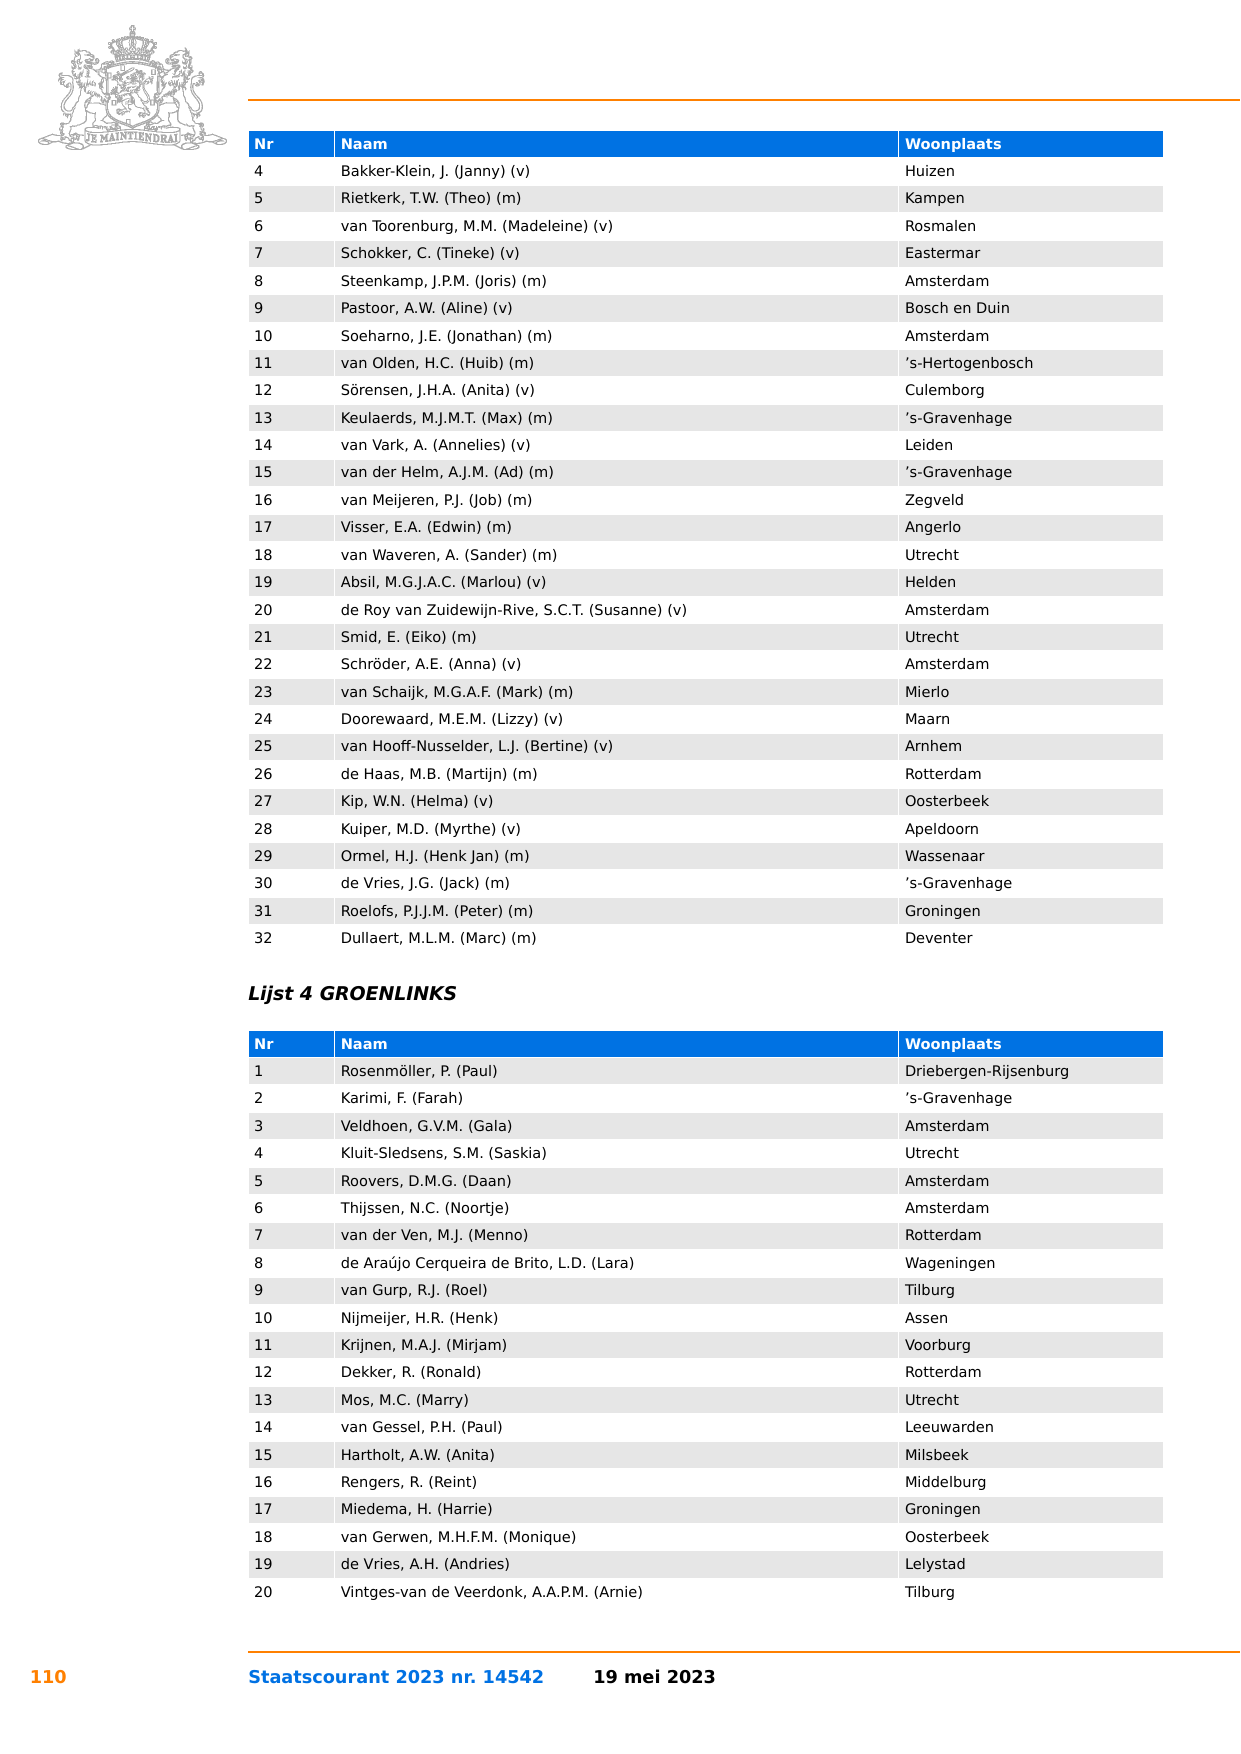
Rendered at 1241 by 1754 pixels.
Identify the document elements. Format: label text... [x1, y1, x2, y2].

table_cell Rotterdam [899, 1223, 1163, 1249]
table_cell Thijssen, N.C. (Noortje) [335, 1195, 898, 1222]
table_cell Groningen [899, 1497, 1163, 1523]
table_cell 28 [249, 816, 334, 842]
table_cell 14 [249, 432, 334, 459]
table_cell Bakker-Klein, J. (Janny) (v) [335, 158, 898, 185]
table_cell ’s-Gravenhage [899, 1086, 1163, 1112]
table_cell 2 [249, 1086, 334, 1112]
table_cell 11 [249, 1332, 334, 1358]
table_cell 12 [249, 378, 334, 404]
table_cell Arnhem [899, 734, 1163, 760]
table_cell 32 [249, 925, 334, 952]
table_cell Voorburg [899, 1332, 1163, 1358]
table_cell Lelystad [899, 1551, 1163, 1578]
table_header Nr [249, 1031, 334, 1057]
table_cell Utrecht [899, 1387, 1163, 1413]
table_cell 20 [249, 597, 334, 623]
table_cell Nijmeijer, H.R. (Henk) [335, 1305, 898, 1331]
table_cell Zegveld [899, 487, 1163, 513]
table_cell Doorewaard, M.E.M. (Lizzy) (v) [335, 706, 898, 733]
table_cell 17 [249, 1497, 334, 1523]
table_cell 12 [249, 1360, 334, 1386]
table_cell Tilburg [899, 1579, 1163, 1605]
table_cell 18 [249, 1524, 334, 1550]
table_cell Absil, M.G.J.A.C. (Marlou) (v) [335, 569, 898, 596]
table_cell Dekker, R. (Ronald) [335, 1360, 898, 1386]
table_cell 29 [249, 843, 334, 869]
table_cell van Gerwen, M.H.F.M. (Monique) [335, 1524, 898, 1550]
table_cell Roelofs, P.J.J.M. (Peter) (m) [335, 898, 898, 924]
table_cell Amsterdam [899, 1168, 1163, 1194]
table_cell Rosmalen [899, 213, 1163, 239]
table_cell Rengers, R. (Reint) [335, 1469, 898, 1496]
table_cell 14 [249, 1414, 334, 1441]
table_cell 13 [249, 1387, 334, 1413]
table_cell 7 [249, 1223, 334, 1249]
subtitle Lijst 4 GROENLINKS [248, 983, 1163, 1005]
table_cell Kip, W.N. (Helma) (v) [335, 789, 898, 815]
table_cell 6 [249, 1195, 334, 1222]
table_cell Utrecht [899, 1140, 1163, 1167]
table_cell Karimi, F. (Farah) [335, 1086, 898, 1112]
table_header Woonplaats [899, 1031, 1163, 1057]
table_cell Milsbeek [899, 1442, 1163, 1468]
table_cell Rotterdam [899, 761, 1163, 787]
table_cell 10 [249, 1305, 334, 1331]
table_cell Culemborg [899, 378, 1163, 404]
table_cell Steenkamp, J.P.M. (Joris) (m) [335, 268, 898, 294]
table_cell Schokker, C. (Tineke) (v) [335, 241, 898, 267]
table_cell Middelburg [899, 1469, 1163, 1496]
table_cell 16 [249, 1469, 334, 1496]
table_cell 27 [249, 789, 334, 815]
table_cell van Gessel, P.H. (Paul) [335, 1414, 898, 1441]
table_cell 9 [249, 295, 334, 322]
table_cell 7 [249, 241, 334, 267]
table_cell Driebergen-Rijsenburg [899, 1058, 1163, 1084]
table_cell de Haas, M.B. (Martijn) (m) [335, 761, 898, 787]
table_cell Utrecht [899, 542, 1163, 568]
table_cell 31 [249, 898, 334, 924]
table_cell Deventer [899, 925, 1163, 952]
table_cell Assen [899, 1305, 1163, 1331]
table_cell Hartholt, A.W. (Anita) [335, 1442, 898, 1468]
table_cell Oosterbeek [899, 1524, 1163, 1550]
picture [38, 25, 227, 150]
table_cell ’s-Gravenhage [899, 405, 1163, 431]
table_cell van Schaijk, M.G.A.F. (Mark) (m) [335, 679, 898, 705]
table_cell Roovers, D.M.G. (Daan) [335, 1168, 898, 1194]
table_cell Leiden [899, 432, 1163, 459]
table_cell Oosterbeek [899, 789, 1163, 815]
table_cell 15 [249, 1442, 334, 1468]
table_cell Groningen [899, 898, 1163, 924]
table_header Naam [335, 1031, 898, 1057]
table_cell Mierlo [899, 679, 1163, 705]
table_cell Leeuwarden [899, 1414, 1163, 1441]
table_cell de Araújo Cerqueira de Brito, L.D. (Lara) [335, 1250, 898, 1276]
table_cell 6 [249, 213, 334, 239]
table_cell van Toorenburg, M.M. (Madeleine) (v) [335, 213, 898, 239]
table_cell Amsterdam [899, 323, 1163, 349]
table_cell 25 [249, 734, 334, 760]
table_cell Huizen [899, 158, 1163, 185]
table_cell van Olden, H.C. (Huib) (m) [335, 350, 898, 376]
table_cell van Vark, A. (Annelies) (v) [335, 432, 898, 459]
table_cell Wassenaar [899, 843, 1163, 869]
table_cell Sörensen, J.H.A. (Anita) (v) [335, 378, 898, 404]
table_cell 21 [249, 624, 334, 650]
table_cell Amsterdam [899, 268, 1163, 294]
table_header Nr [249, 131, 334, 157]
table_cell Schröder, A.E. (Anna) (v) [335, 651, 898, 678]
table_cell Smid, E. (Eiko) (m) [335, 624, 898, 650]
table_cell 15 [249, 460, 334, 486]
table_cell Kluit-Sledsens, S.M. (Saskia) [335, 1140, 898, 1167]
table_cell 23 [249, 679, 334, 705]
table_cell Amsterdam [899, 1113, 1163, 1139]
table_cell Mos, M.C. (Marry) [335, 1387, 898, 1413]
table_cell Krijnen, M.A.J. (Mirjam) [335, 1332, 898, 1358]
table_cell Helden [899, 569, 1163, 596]
table_cell Kampen [899, 186, 1163, 212]
table_cell de Vries, A.H. (Andries) [335, 1551, 898, 1578]
table_cell 16 [249, 487, 334, 513]
table_cell 30 [249, 871, 334, 897]
table_cell Maarn [899, 706, 1163, 733]
table_cell 8 [249, 268, 334, 294]
table_cell 24 [249, 706, 334, 733]
table_cell Vintges-van de Veerdonk, A.A.P.M. (Arnie) [335, 1579, 898, 1605]
table_cell 18 [249, 542, 334, 568]
table_cell Bosch en Duin [899, 295, 1163, 322]
table_cell van Waveren, A. (Sander) (m) [335, 542, 898, 568]
table_cell de Roy van Zuidewijn-Rive, S.C.T. (Susanne) (v) [335, 597, 898, 623]
table_cell van der Ven, M.J. (Menno) [335, 1223, 898, 1249]
table_cell 5 [249, 1168, 334, 1194]
table_cell 8 [249, 1250, 334, 1276]
table_cell Amsterdam [899, 597, 1163, 623]
table_cell 19 [249, 1551, 334, 1578]
table_header Naam [335, 131, 898, 157]
table_cell 22 [249, 651, 334, 678]
table_cell Rotterdam [899, 1360, 1163, 1386]
table_cell van Hooff-Nusselder, L.J. (Bertine) (v) [335, 734, 898, 760]
table_cell Rosenmöller, P. (Paul) [335, 1058, 898, 1084]
table_cell van der Helm, A.J.M. (Ad) (m) [335, 460, 898, 486]
table_cell 19 [249, 569, 334, 596]
table_cell ’s-Gravenhage [899, 460, 1163, 486]
table_header Woonplaats [899, 131, 1163, 157]
table_cell 3 [249, 1113, 334, 1139]
table_cell Utrecht [899, 624, 1163, 650]
table_cell 10 [249, 323, 334, 349]
table_cell Eastermar [899, 241, 1163, 267]
table_cell Angerlo [899, 515, 1163, 541]
table_cell Miedema, H. (Harrie) [335, 1497, 898, 1523]
table_cell van Gurp, R.J. (Roel) [335, 1278, 898, 1304]
table_cell Soeharno, J.E. (Jonathan) (m) [335, 323, 898, 349]
table_cell 13 [249, 405, 334, 431]
table_cell Amsterdam [899, 1195, 1163, 1222]
table_cell ’s-Hertogenbosch [899, 350, 1163, 376]
table_cell Visser, E.A. (Edwin) (m) [335, 515, 898, 541]
table_cell Pastoor, A.W. (Aline) (v) [335, 295, 898, 322]
table_cell Rietkerk, T.W. (Theo) (m) [335, 186, 898, 212]
table_cell van Meijeren, P.J. (Job) (m) [335, 487, 898, 513]
table_cell Kuiper, M.D. (Myrthe) (v) [335, 816, 898, 842]
table_cell 4 [249, 158, 334, 185]
table_cell 4 [249, 1140, 334, 1167]
table_cell 1 [249, 1058, 334, 1084]
table_cell Amsterdam [899, 651, 1163, 678]
table_cell 11 [249, 350, 334, 376]
table_cell 17 [249, 515, 334, 541]
table_cell Tilburg [899, 1278, 1163, 1304]
table_cell 5 [249, 186, 334, 212]
table_cell Dullaert, M.L.M. (Marc) (m) [335, 925, 898, 952]
table_cell Keulaerds, M.J.M.T. (Max) (m) [335, 405, 898, 431]
table_cell 9 [249, 1278, 334, 1304]
table_cell Apeldoorn [899, 816, 1163, 842]
table_cell Ormel, H.J. (Henk Jan) (m) [335, 843, 898, 869]
table_cell 20 [249, 1579, 334, 1605]
table_cell Wageningen [899, 1250, 1163, 1276]
table_cell de Vries, J.G. (Jack) (m) [335, 871, 898, 897]
table_cell Veldhoen, G.V.M. (Gala) [335, 1113, 898, 1139]
table_cell ’s-Gravenhage [899, 871, 1163, 897]
table_cell 26 [249, 761, 334, 787]
